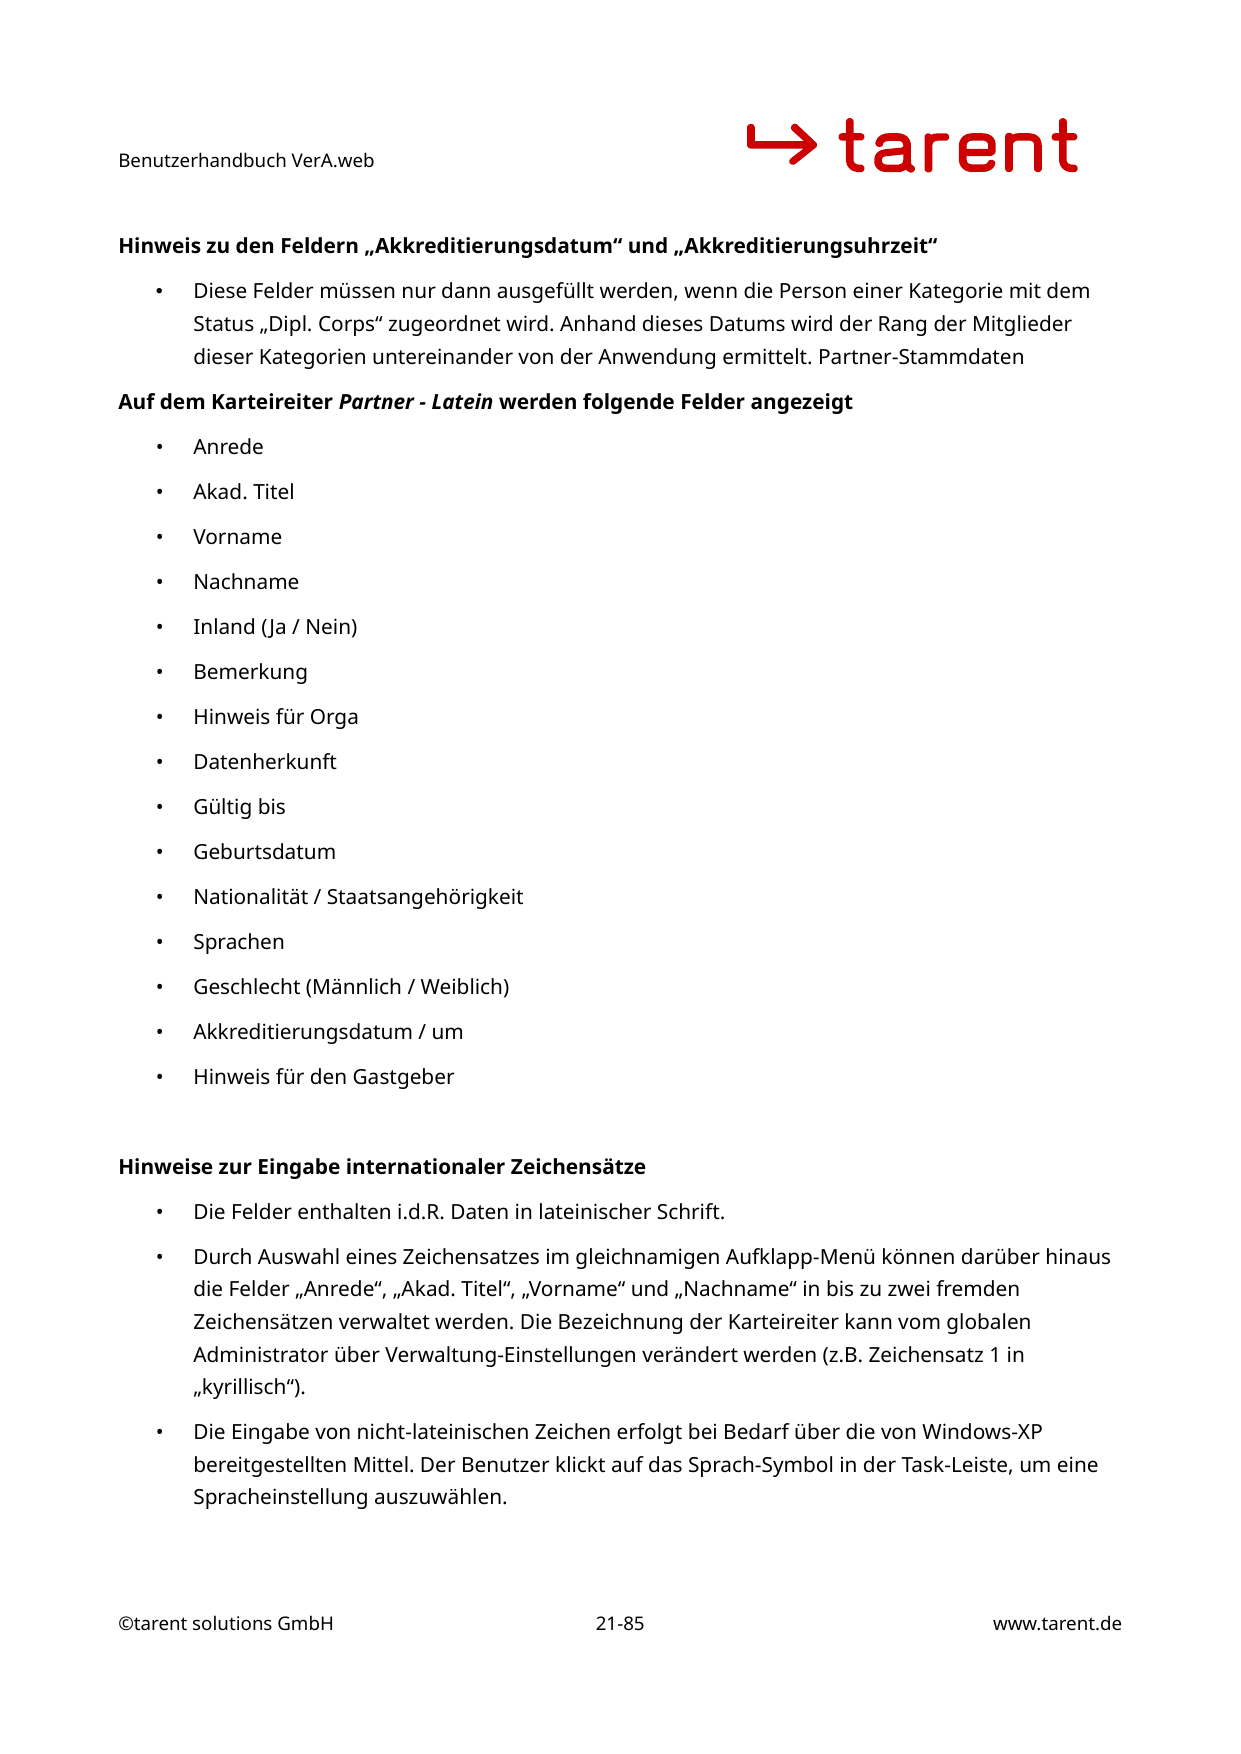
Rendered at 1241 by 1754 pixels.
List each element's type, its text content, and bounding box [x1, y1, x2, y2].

list Die Eingabe von nicht-lateinischen Zeichen erfolgt bei Bedarf über die von Windows-XP bereitgestellten Mittel. Der Benutzer klickt auf das Sprach-Symbol in der Task-Leiste, um eine Spracheinstellung auszuwählen. [156, 1417, 1122, 1511]
list Gültig bis [156, 792, 1122, 820]
list Nachname [156, 567, 1122, 595]
list Inland (Ja / Nein) [156, 612, 1122, 640]
list Durch Auswahl eines Zeichensatzes im gleichnamigen Aufklapp-Menü können darüber hinaus die Felder „Anrede“, „Akad. Titel“, „Vorname“ und „Nachname“ in bis zu zwei fremden Zeichensätzen verwaltet werden. Die Bezeichnung der Karteireiter kann vom globalen Administrator über Verwaltung-Einstellungen verändert werden (z.B. Zeichensatz 1 in „kyrillisch“). [156, 1242, 1122, 1401]
list Bemerkung [156, 657, 1122, 685]
text Auf dem Karteireiter Partner - Latein werden folgende Felder angezeigt [118, 387, 1122, 415]
list Akad. Titel [156, 477, 1122, 505]
list Anrede [156, 432, 1122, 460]
list Hinweis für den Gastgeber [156, 1062, 1122, 1090]
list Datenherkunft [156, 747, 1122, 775]
list Die Felder enthalten i.d.R. Daten in lateinischer Schrift. [156, 1197, 1122, 1225]
list Geschlecht (Männlich / Weiblich) [156, 972, 1122, 1000]
list Geburtsdatum [156, 837, 1122, 865]
text Hinweis zu den Feldern „Akkreditierungsdatum“ und „Akkreditierungsuhrzeit“ [118, 232, 1122, 260]
text Hinweise zur Eingabe internationaler Zeichensätze [118, 1152, 1122, 1180]
list Sprachen [156, 927, 1122, 955]
list Akkreditierungsdatum / um [156, 1017, 1122, 1045]
list Nationalität / Staatsangehörigkeit [156, 882, 1122, 910]
list Hinweis für Orga [156, 702, 1122, 730]
list Diese Felder müssen nur dann ausgefüllt werden, wenn die Person einer Kategorie mit dem Status „Dipl. Corps“ zugeordnet wird. Anhand dieses Datums wird der Rang der Mitglieder dieser Kategorien untereinander von der Anwendung ermittelt. Partner-Stammdaten [156, 277, 1122, 370]
list Vorname [156, 522, 1122, 550]
